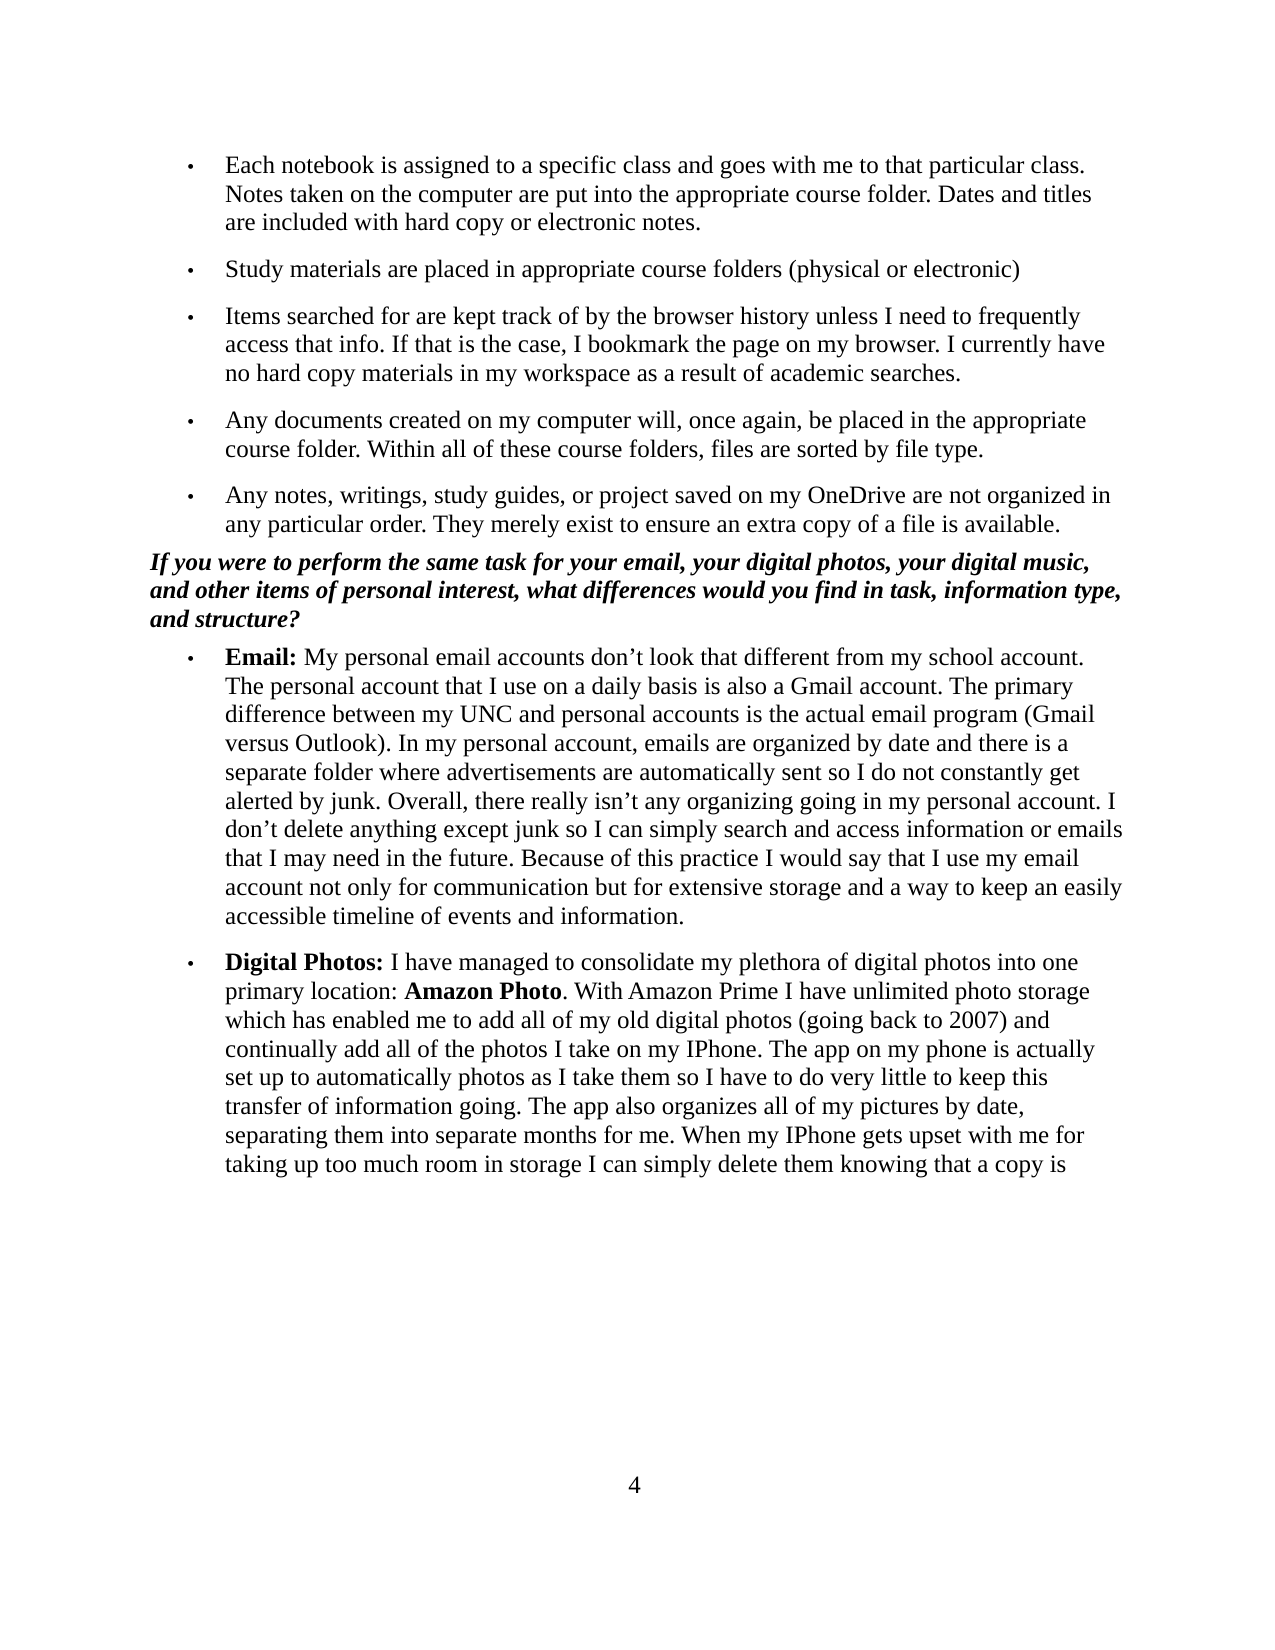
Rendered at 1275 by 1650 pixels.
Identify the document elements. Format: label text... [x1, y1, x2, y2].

list Digital Photos: I have managed to consolidate my plethora of digital photos into one primary location: Amazon Photo. With Amazon Prime I have unlimited photo storage which has enabled me to add all of my old digital photos (going back to 2007) and continually add all of the photos I take on my IPhone. The app on my phone is actually set up to automatically photos as I take them so I have to do very little to keep this transfer of information going. The app also organizes all of my pictures by date, separating them into separate months for me. When my IPhone gets upset with me for taking up too much room in storage I can simply delete them knowing that a copy is [187, 947, 1125, 1177]
list Each notebook is assigned to a specific class and goes with me to that particular class. Notes taken on the computer are put into the appropriate course folder. Dates and titles are included with hard copy or electronic notes. [187, 150, 1125, 236]
list Any documents created on my computer will, once again, be placed in the appropriate course folder. Within all of these course folders, files are sorted by file type. [187, 405, 1125, 462]
list Study materials are placed in appropriate course folders (physical or electronic) [187, 254, 1125, 283]
list Email: My personal email accounts don’t look that different from my school account. The personal account that I use on a daily basis is also a Gmail account. The primary difference between my UNC and personal accounts is the actual email program (Gmail versus Outlook). In my personal account, emails are organized by date and there is a separate folder where advertisements are automatically sent so I do not constantly get alerted by junk. Overall, there really isn’t any organizing going in my personal account. I don’t delete anything except junk so I can simply search and access information or emails that I may need in the future. Because of this practice I would say that I use my email account not only for communication but for extensive storage and a way to keep an easily accessible timeline of events and information. [187, 642, 1125, 929]
list Any notes, writings, study guides, or project saved on my OneDrive are not organized in any particular order. They merely exist to ensure an extra copy of a file is available. [187, 480, 1125, 538]
list Items searched for are kept track of by the browser history unless I need to frequently access that info. If that is the case, I bookmark the page on my browser. I currently have no hard copy materials in my workspace as a result of academic searches. [187, 301, 1125, 387]
text If you were to perform the same task for your email, your digital photos, your digital music, and other items of personal interest, what differences would you find in task, information type, and structure? [150, 547, 1125, 633]
